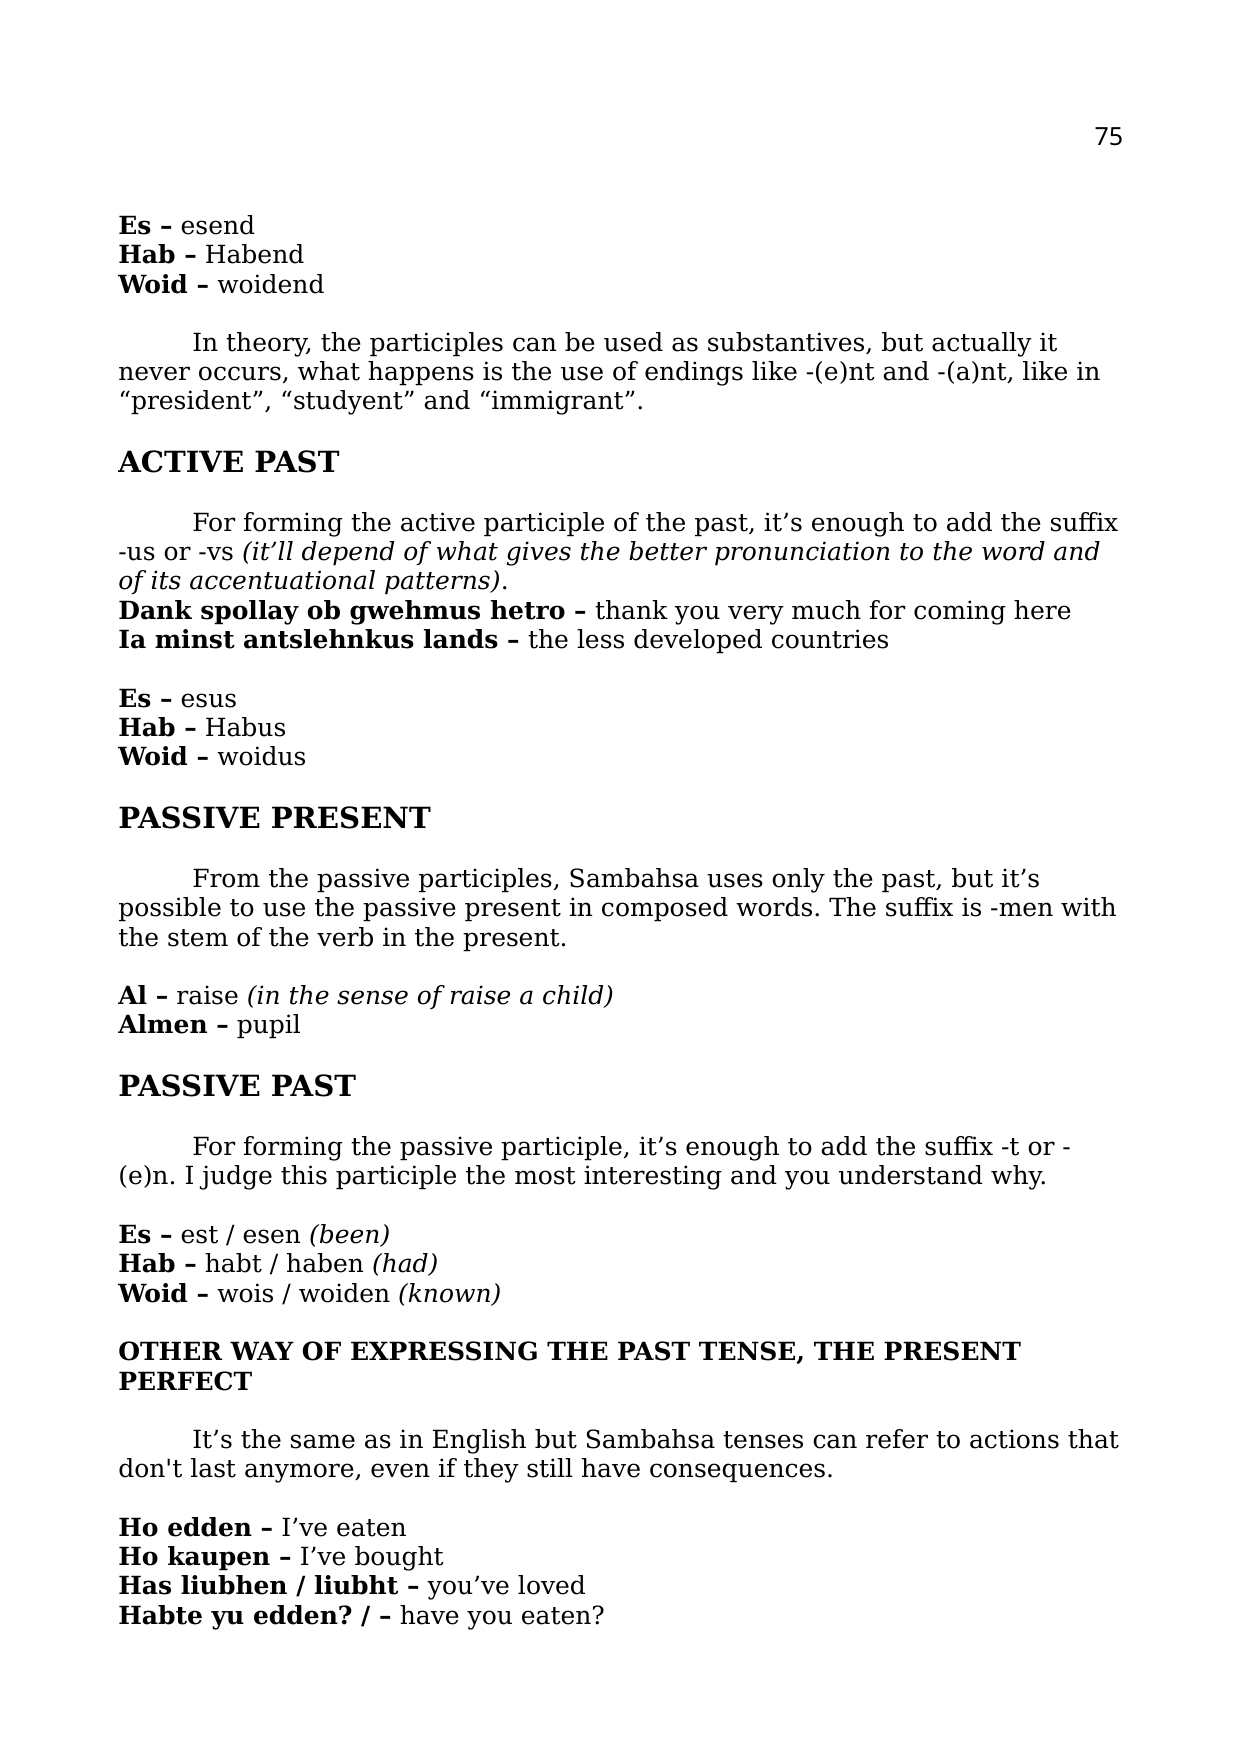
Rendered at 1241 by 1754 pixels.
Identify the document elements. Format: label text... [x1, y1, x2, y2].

text Woid – woidus [118, 742, 1123, 772]
text Woid – wois / woiden (known) [118, 1279, 1123, 1308]
text Ho edden – I’ve eaten [118, 1513, 1123, 1542]
text For forming the active participle of the past, it’s enough to add the suffix -us or -vs (it’ll depend of what gives the better pronunciation to the word and of its accentuational patterns). [118, 508, 1123, 596]
text Hab – habt / haben (had) [118, 1249, 1123, 1279]
text Hab – Habend [118, 240, 1123, 269]
text Ho kaupen – I’ve bought [118, 1542, 1123, 1571]
text Habte yu edden? / – have you eaten? [118, 1601, 1123, 1630]
text Es – esus [118, 684, 1123, 713]
text From the passive participles, Sambahsa uses only the past, but it’s possible to use the passive present in composed words. The suffix is -men with the stem of the verb in the present. [118, 864, 1123, 952]
subtitle OTHER WAY OF EXPRESSING THE PAST TENSE, THE PRESENT PERFECT [118, 1337, 1123, 1396]
text Ia minst antslehnkus lands – the less developed countries [118, 625, 1123, 654]
subtitle ACTIVE PAST [118, 445, 1123, 479]
text It’s the same as in English but Sambahsa tenses can refer to actions that don't last anymore, even if they still have consequences. [118, 1425, 1123, 1483]
text For forming the passive participle, it’s enough to add the suffix -t or -(e)n. I judge this participle the most interesting and you understand why. [118, 1132, 1123, 1191]
text Has liubhen / liubht – you’ve loved [118, 1571, 1123, 1601]
text Hab – Habus [118, 713, 1123, 742]
text Dank spollay ob gwehmus hetro – thank you very much for coming here [118, 596, 1123, 625]
subtitle PASSIVE PAST [118, 1069, 1123, 1103]
text Al – raise (in the sense of raise a child) [118, 981, 1123, 1010]
text Es – est / esen (been) [118, 1220, 1123, 1249]
text Woid – woidend [118, 269, 1123, 299]
text In theory, the participles can be used as substantives, but actually it never occurs, what happens is the use of endings like -(e)nt and -(a)nt, like in “president”, “studyent” and “immigrant”. [118, 328, 1123, 416]
subtitle PASSIVE PRESENT [118, 801, 1123, 835]
text Almen – pupil [118, 1010, 1123, 1040]
text Es – esend [118, 211, 1123, 240]
